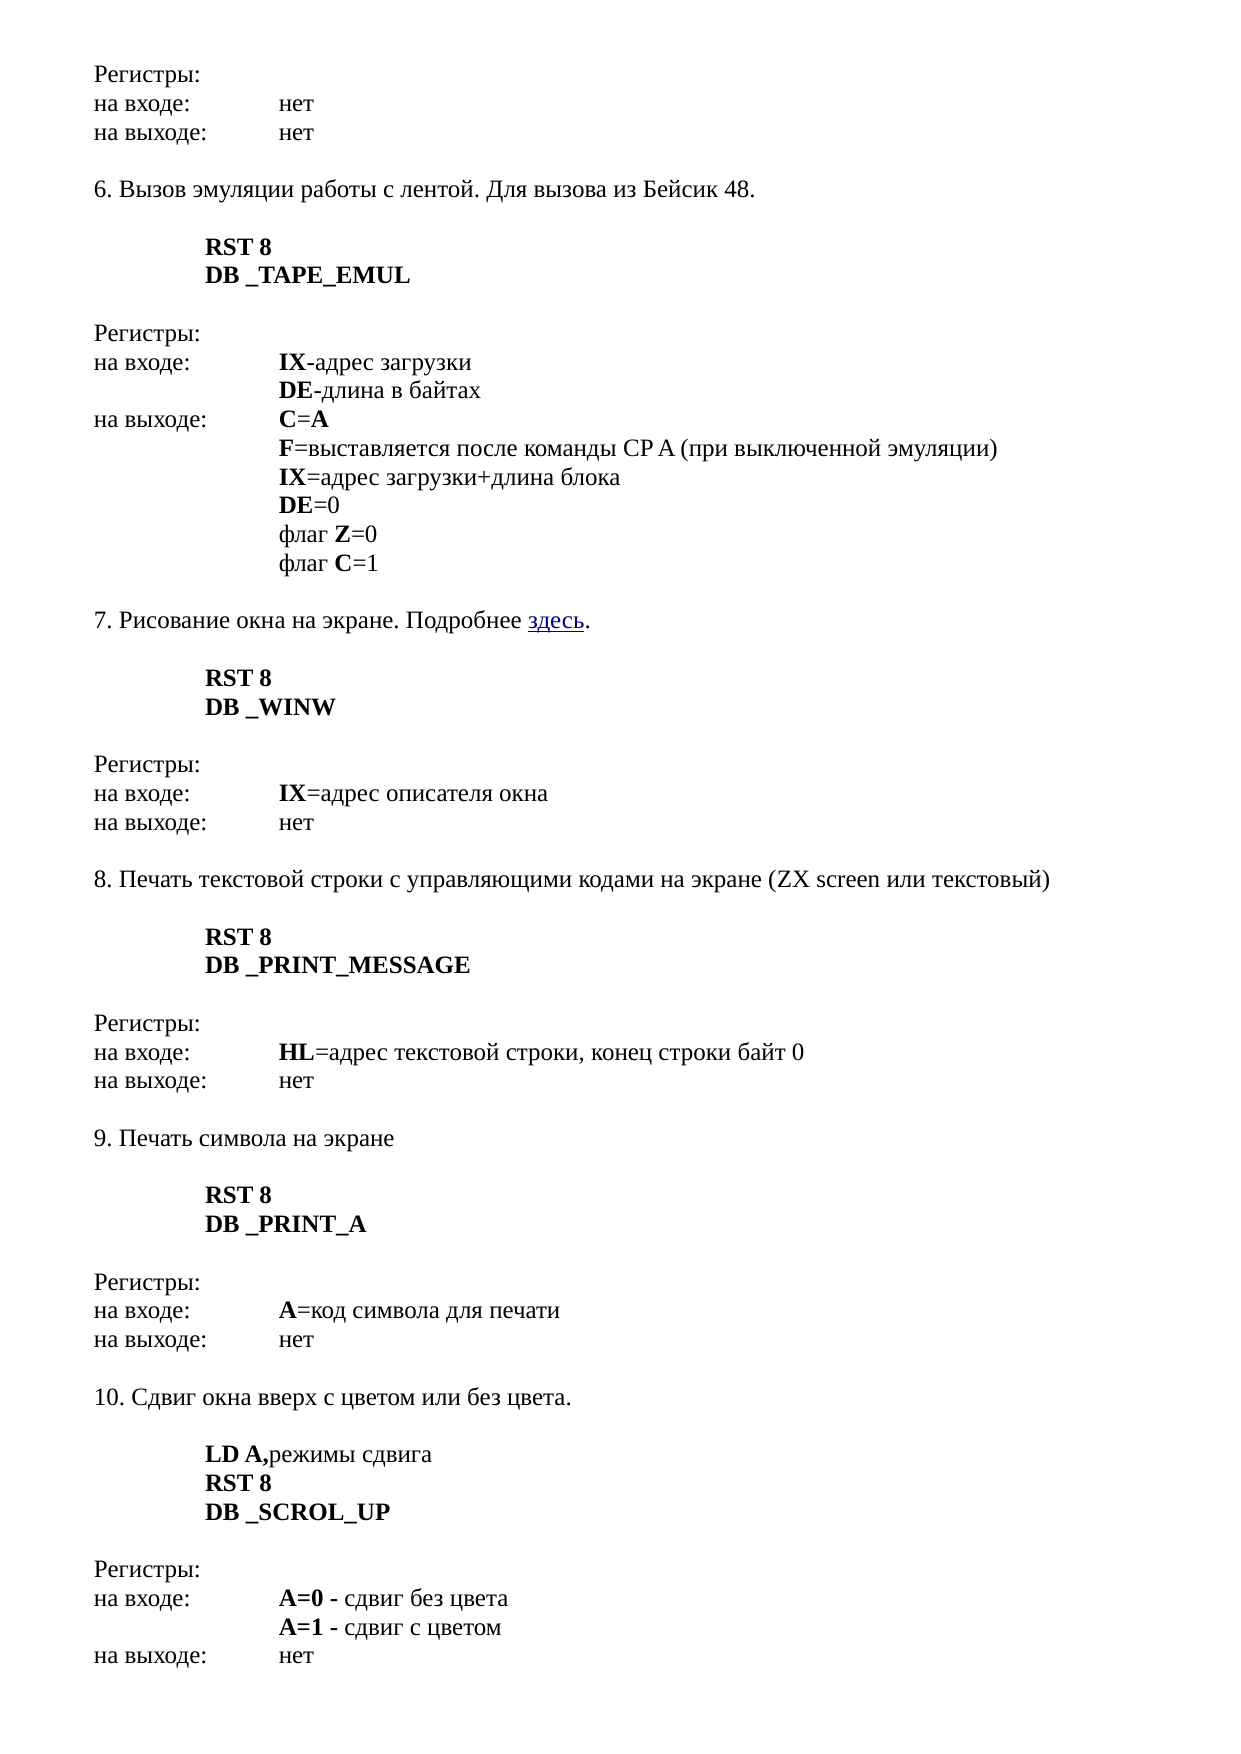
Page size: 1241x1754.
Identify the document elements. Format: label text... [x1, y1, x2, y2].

text на входе: IX=адрес описателя окна [57, 778, 1176, 807]
text Регистры: [57, 1008, 1176, 1037]
text RST 8 [57, 1181, 1176, 1209]
text на выходе: нет [57, 117, 1176, 146]
text на выходе: нет [57, 1066, 1176, 1094]
text на входе: HL=адрес текстовой строки, конец строки байт 0 [57, 1037, 1176, 1066]
text LD A,режимы сдвига [57, 1439, 1176, 1468]
text флаг Z=0 [57, 519, 1176, 548]
text DB _PRINT_MESSAGE [57, 951, 1176, 979]
text 6. Вызов эмуляции работы с лентой. Для вызова из Бейсик 48. [57, 174, 1176, 203]
text на выходе: C=A [57, 404, 1176, 433]
text RST 8 [57, 1468, 1176, 1497]
text 9. Печать символа на экране [57, 1123, 1176, 1152]
text на входе: A=код символа для печати [57, 1296, 1176, 1324]
text 10. Сдвиг окна вверх с цветом или без цвета. [57, 1382, 1176, 1411]
text 8. Печать текстовой строки с управляющими кодами на экране (ZX screen или текстовый) [57, 864, 1176, 893]
text RST 8 [57, 922, 1176, 951]
text RST 8 [57, 663, 1176, 692]
text флаг C=1 [57, 548, 1176, 577]
text DB _TAPE_EMUL [57, 261, 1176, 289]
text Регистры: [57, 318, 1176, 347]
text DB _SCROL_UP [57, 1497, 1176, 1526]
text F=выставляется после команды CP A (при выключенной эмуляции) [57, 433, 1176, 462]
text DB _WINW [57, 692, 1176, 721]
text на выходе: нет [57, 807, 1176, 836]
text A=1 - сдвиг с цветом [57, 1612, 1176, 1641]
text на выходе: нет [57, 1324, 1176, 1353]
text на выходе: нет [57, 1641, 1176, 1669]
text Регистры: [57, 59, 1176, 88]
text на входе: A=0 - сдвиг без цвета [57, 1583, 1176, 1612]
text Регистры: [57, 749, 1176, 778]
text Регистры: [57, 1267, 1176, 1296]
text Регистры: [57, 1554, 1176, 1583]
text DB _PRINT_A [57, 1209, 1176, 1238]
text DE-длина в байтах [57, 376, 1176, 404]
text на входе: IX-адрес загрузки [57, 347, 1176, 376]
text 7. Рисование окна на экране. Подробнее здесь. [57, 606, 1176, 634]
text DE=0 [57, 491, 1176, 519]
text IX=адрес загрузки+длина блока [57, 462, 1176, 491]
text на входе: нет [57, 88, 1176, 117]
text RST 8 [57, 232, 1176, 261]
